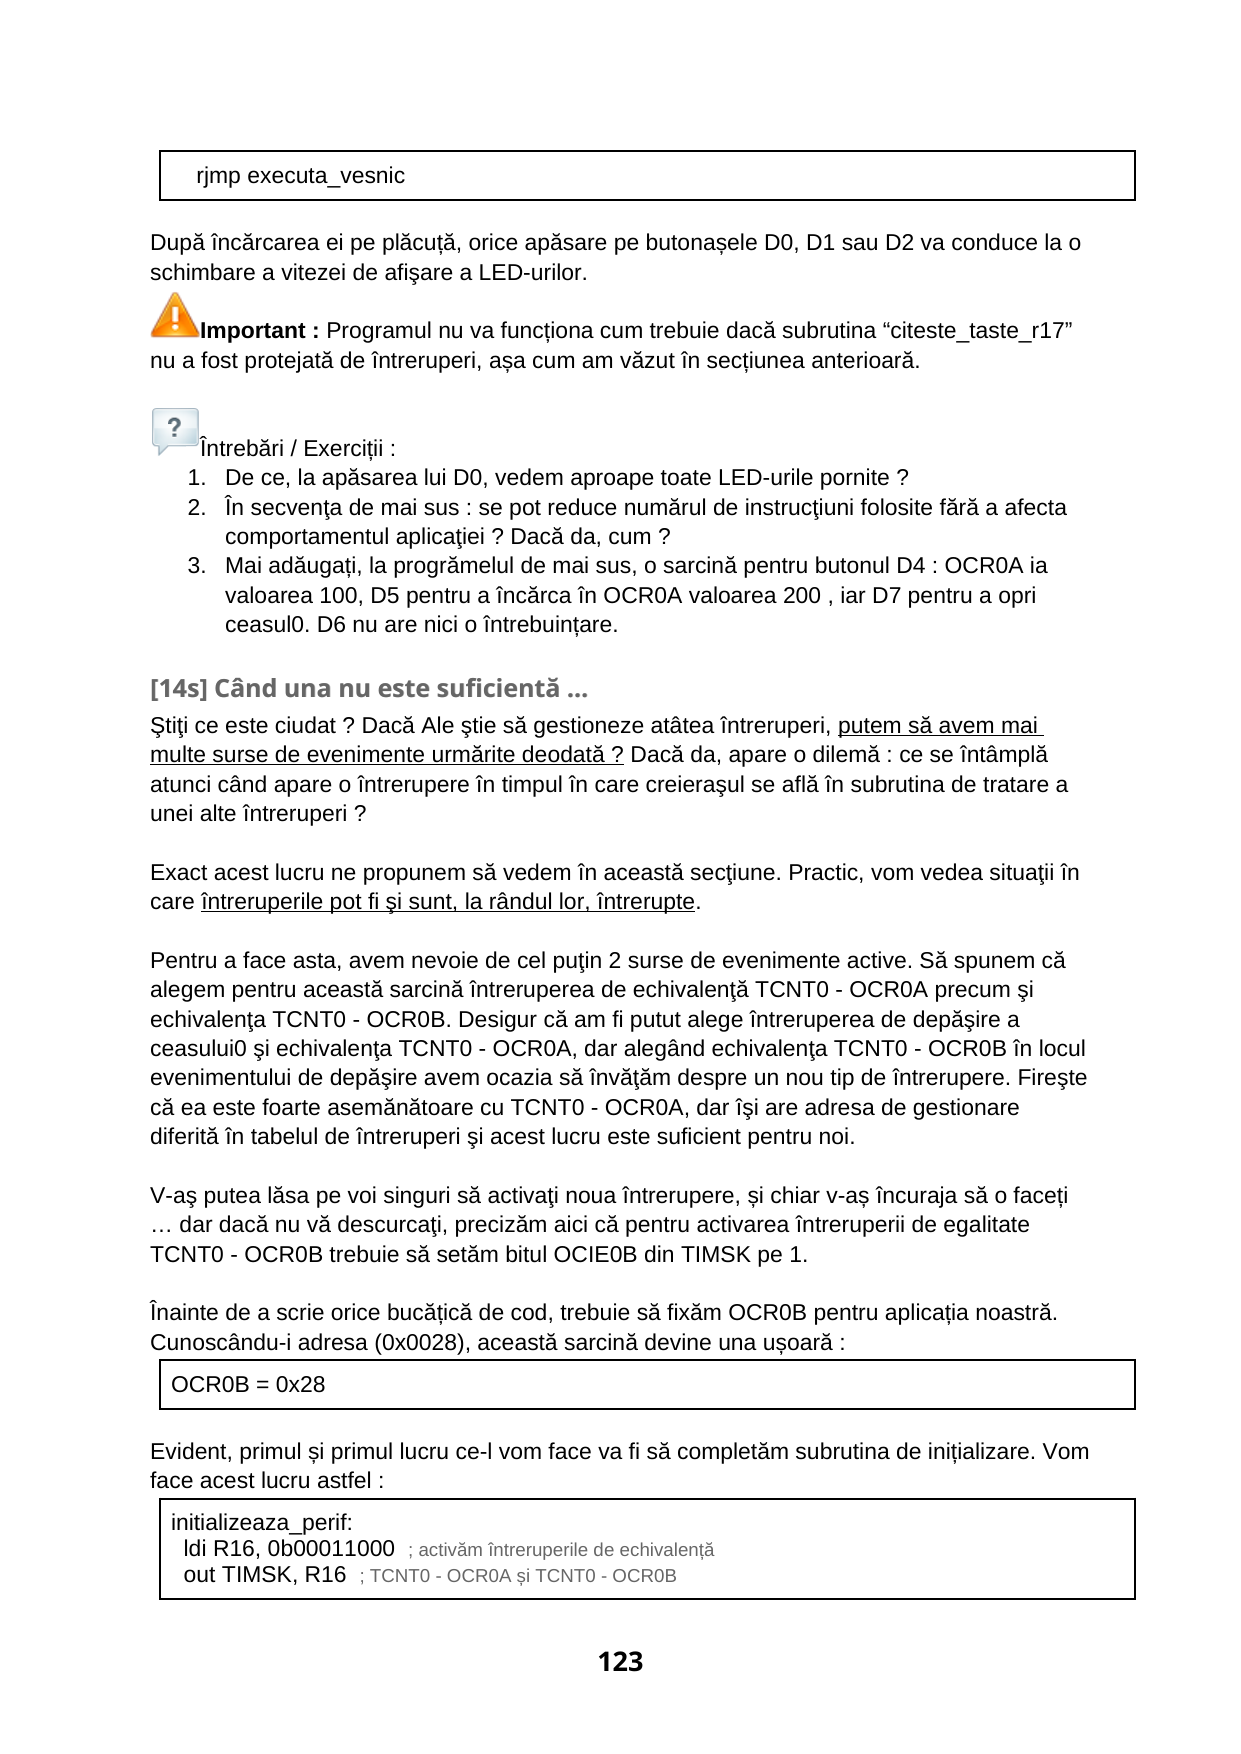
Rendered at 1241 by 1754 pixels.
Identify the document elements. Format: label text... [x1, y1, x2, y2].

table_header rjmp executa_vesnic [161, 152, 1134, 198]
picture [150, 406, 200, 457]
table_header OCR0B = 0x28 [161, 1361, 1134, 1407]
text Înainte de a scrie orice bucățică de cod, trebuie să fixăm OCR0B pentru aplicația noastră. Cunoscându-i adresa (0x0028), această sarcină devine una ușoară : [150, 1300, 1091, 1355]
subtitle [14s] Când una nu este suficientă … [150, 670, 1091, 704]
text Întrebări / Exerciții : [150, 432, 1091, 461]
text V-aş putea lăsa pe voi singuri să activaţi noua întrerupere, și chiar v-aș încuraja să o faceți … dar dacă nu vă descurcaţi, precizăm aici că pentru activarea întreruperii de egalitate TCNT0 - OCR0B trebuie să setăm bitul OCIE0B din TIMSK pe 1. [150, 1183, 1091, 1267]
list Mai adăugați, la progrămelul de mai sus, o sarcină pentru butonul D4 : OCR0A ia valoarea 100, D5 pentru a încărca în OCR0A valoarea 200 , iar D7 pentru a opri ceasul0. D6 nu are nici o întrebuințare. [187, 553, 1091, 637]
text Exact acest lucru ne propunem să vedem în această secţiune. Practic, vom vedea situaţii în care întreruperile pot fi şi sunt, la rândul lor, întrerupte. [150, 859, 1091, 914]
list De ce, la apăsarea lui D0, vedem aproape toate LED-urile pornite ? [187, 465, 1091, 490]
list În secvenţa de mai sus : se pot reduce numărul de instrucţiuni folosite fără a afecta comportamentul aplicaţiei ? Dacă da, cum ? [187, 494, 1091, 549]
text Important : Programul nu va funcționa cum trebuie dacă subrutina “citeste_taste_r17” nu a fost protejată de întreruperi, așa cum am văzut în secțiunea anterioară. [150, 314, 1091, 373]
text Evident, primul și primul lucru ce-l vom face va fi să completăm subrutina de inițializare. Vom face acest lucru astfel : [150, 1439, 1091, 1494]
text Pentru a face asta, avem nevoie de cel puţin 2 surse de evenimente active. Să spunem că alegem pentru această sarcină întreruperea de echivalenţă TCNT0 - OCR0A precum şi echivalenţa TCNT0 - OCR0B. Desigur că am fi putut alege întreruperea de depăşire a ceasului0 şi echivalenţa TCNT0 - OCR0A, dar alegând echivalenţa TCNT0 - OCR0B în locul evenimentului de depăşire avem ocazia să învăţăm despre un nou tip de întrerupere. Fireşte că ea este foarte asemănătoare cu TCNT0 - OCR0A, dar îşi are adresa de gestionare diferită în tabelul de întreruperi şi acest lucru este suficient pentru noi. [150, 948, 1091, 1149]
text După încărcarea ei pe plăcuță, orice apăsare pe butonașele D0, D1 sau D2 va conduce la o schimbare a vitezei de afişare a LED-urilor. [150, 230, 1091, 285]
text Ştiţi ce este ciudat ? Dacă Ale ştie să gestioneze atâtea întreruperi, putem să avem mai multe surse de evenimente urmărite deodată ? Dacă da, apare o dilemă : ce se întâmplă atunci când apare o întrerupere în timpul în care creieraşul se află în subrutina de tratare a unei alte întreruperi ? [150, 713, 1091, 826]
picture [150, 288, 200, 339]
table_header initializeaza_perif: ldi R16, 0b00011000 ; activăm întreruperile de echivalență out TIMSK, R16 ; TCNT0 - OCR0A și TCNT0 - OCR0B [161, 1500, 1134, 1597]
